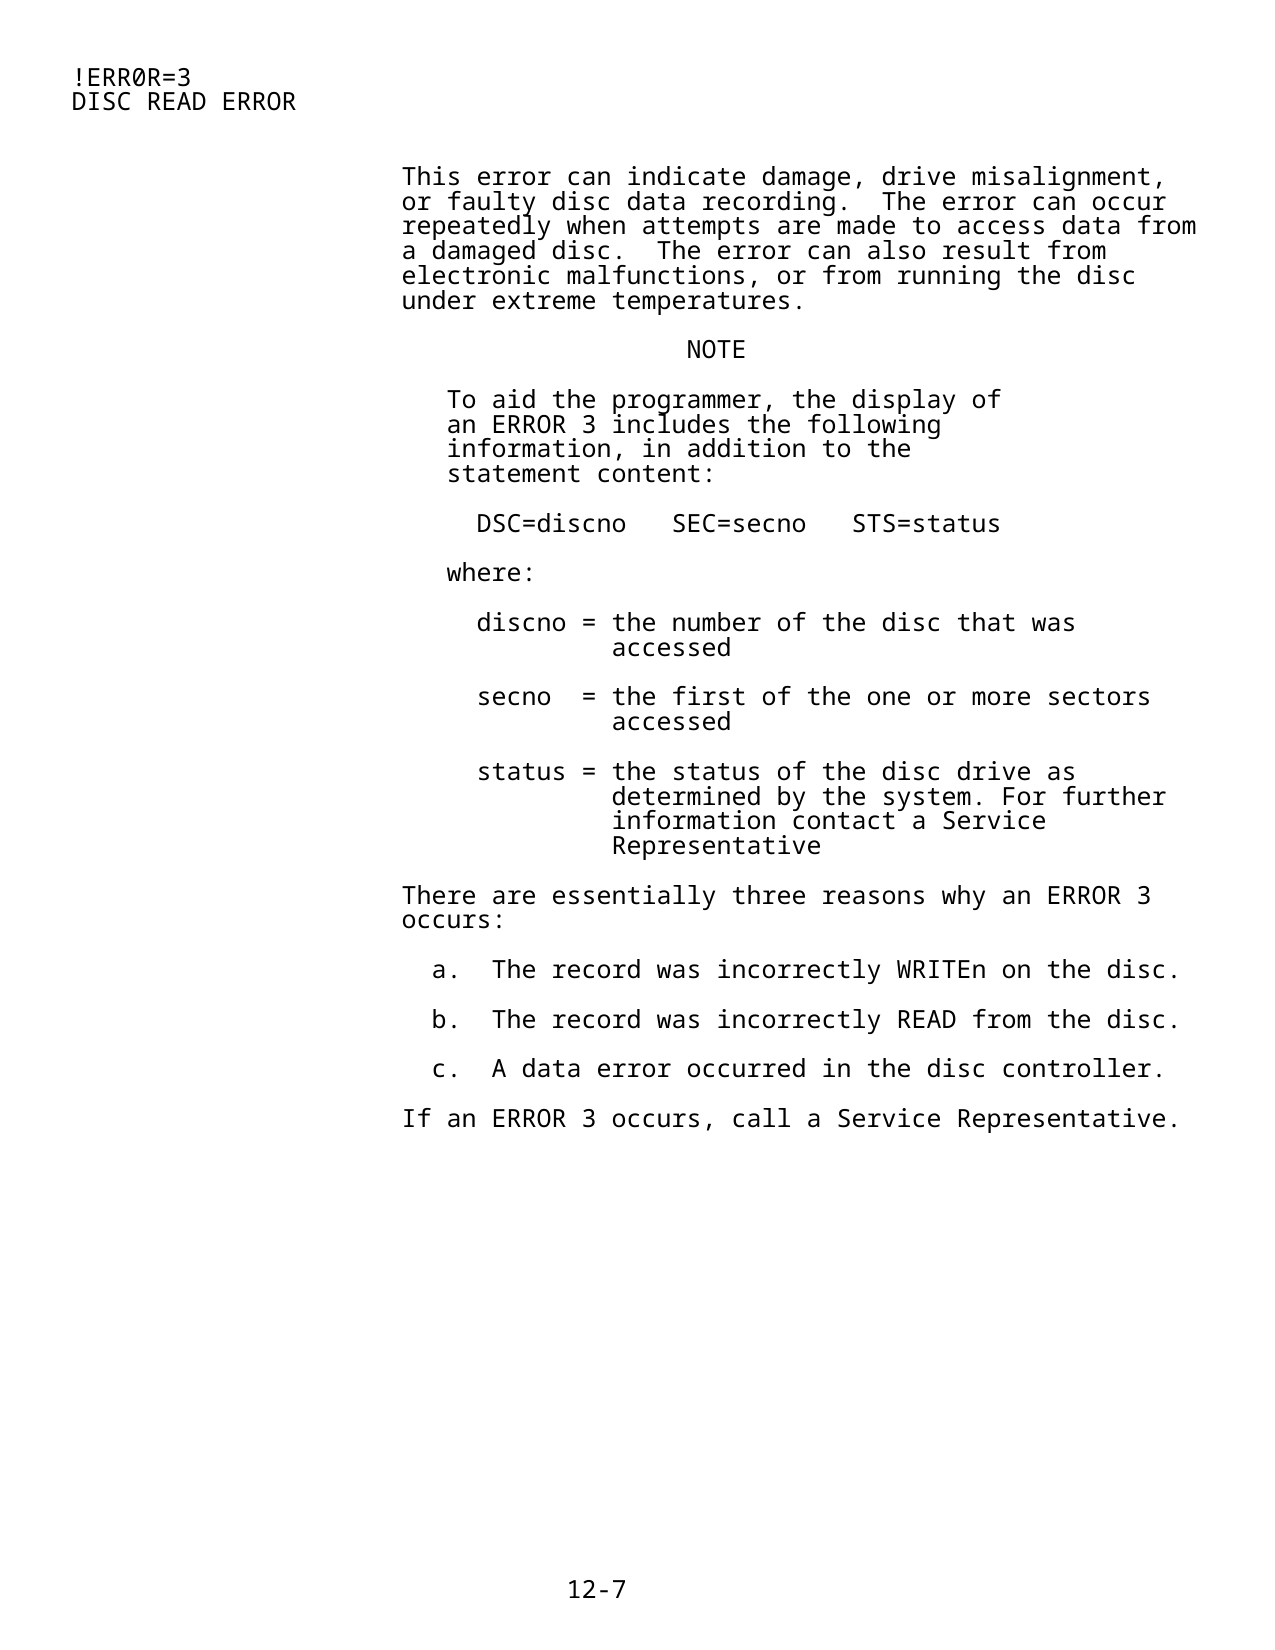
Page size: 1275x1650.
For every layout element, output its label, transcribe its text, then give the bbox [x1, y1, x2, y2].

text 12-7 [41, 1578, 1234, 1603]
text or faulty disc data recording. The error can occur [41, 190, 1234, 215]
text discno = the number of the disc that was [41, 612, 1234, 636]
text information contact a Service [41, 810, 1234, 835]
text under extreme temperatures. [41, 289, 1234, 314]
text accessed [41, 711, 1234, 736]
text secno = the first of the one or more sectors [41, 686, 1234, 711]
text NOTE [41, 339, 1234, 364]
text repeatedly when attempts are made to access data from [41, 215, 1234, 240]
text information, in addition to the [41, 438, 1234, 463]
text To aid the programmer, the display of [41, 388, 1234, 413]
text occurs: [41, 909, 1234, 934]
text DSC=discno SEC=secno STS=status [41, 512, 1234, 537]
text where: [41, 562, 1234, 587]
text status = the status of the disc drive as [41, 760, 1234, 785]
text DISC READ ERROR [41, 91, 1234, 116]
text This error can indicate damage, drive misalignment, [41, 165, 1234, 190]
text If an ERROR 3 occurs, call a Service Representative. [41, 1107, 1234, 1132]
text determined by the system. For further [41, 785, 1234, 810]
text a. The record was incorrectly WRITEn on the disc. [41, 959, 1234, 983]
text There are essentially three reasons why an ERROR 3 [41, 884, 1234, 909]
text electronic malfunctions, or from running the disc [41, 264, 1234, 289]
text c. A data error occurred in the disc controller. [41, 1058, 1234, 1083]
text a damaged disc. The error can also result from [41, 240, 1234, 264]
text statement content: [41, 463, 1234, 488]
text accessed [41, 636, 1234, 661]
text Representative [41, 835, 1234, 859]
text !ERR0R=3 [41, 66, 1234, 91]
text an ERROR 3 includes the following [41, 413, 1234, 438]
text b. The record was incorrectly READ from the disc. [41, 1008, 1234, 1033]
